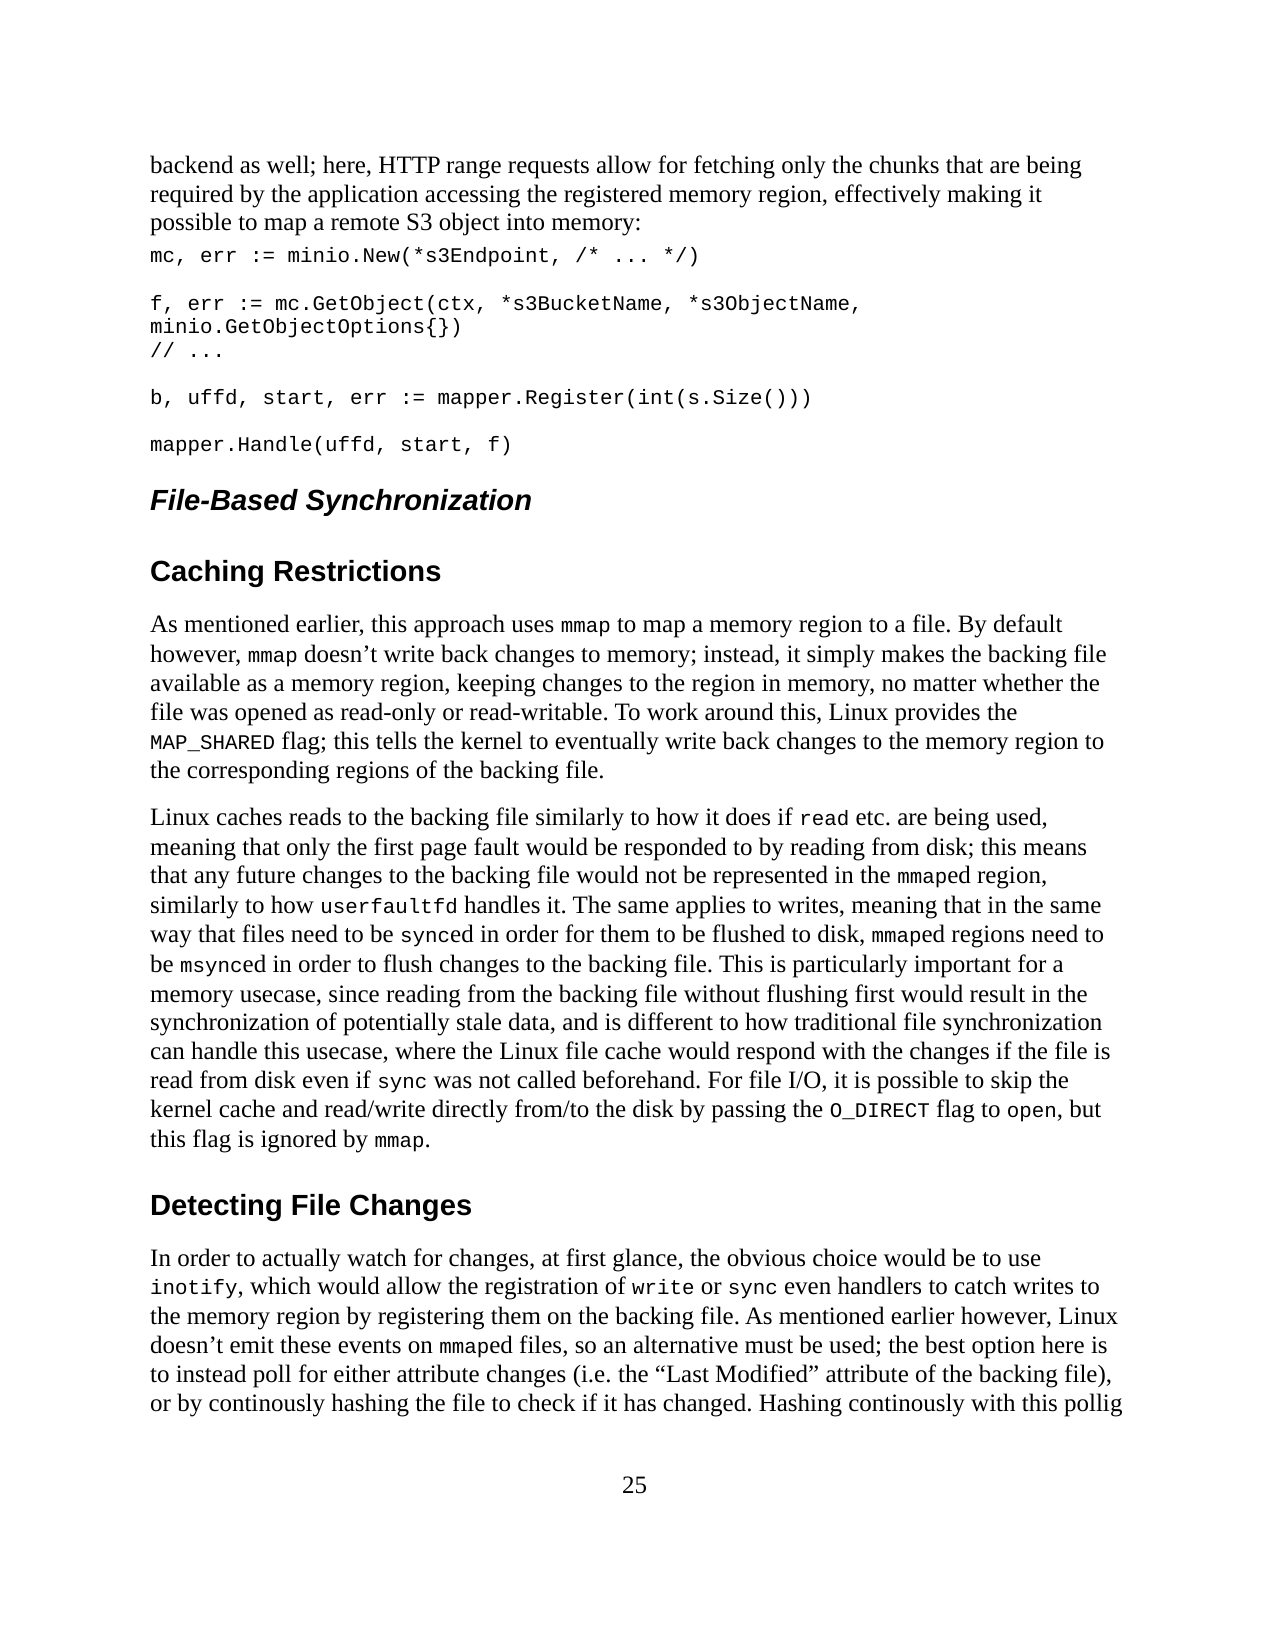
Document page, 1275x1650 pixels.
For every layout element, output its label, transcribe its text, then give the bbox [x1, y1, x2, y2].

text b, uffd, start, err := mapper.Register(int(s.Size())) [150, 387, 1125, 411]
subtitle Caching Restrictions [150, 554, 1125, 588]
text mc, err := minio.New(*s3Endpoint, /* ... */) [150, 245, 1125, 269]
text In order to actually watch for changes, at first glance, the obvious choice would be to use inotify, which would allow the registration of write or sync even handlers to catch writes to the memory region by registering them on the backing file. As mentioned earlier however, Linux doesn’t emit these events on mmaped files, so an alternative must be used; the best option here is to instead poll for either attribute changes (i.e. the “Last Modified” attribute of the backing file), or by continously hashing the file to check if it has changed. Hashing continously with this pollig [150, 1243, 1125, 1417]
text f, err := mc.GetObject(ctx, *s3BucketName, *s3ObjectName, minio.GetObjectOptions{}) [150, 292, 1125, 340]
subtitle File-Based Synchronization [150, 483, 1125, 517]
subtitle Detecting File Changes [150, 1188, 1125, 1221]
text backend as well; here, HTTP range requests allow for fetching only the chunks that are being required by the application accessing the registered memory region, effectively making it possible to map a remote S3 object into memory: [150, 150, 1125, 236]
text mapper.Handle(uffd, start, f) [150, 434, 1125, 458]
text // ... [150, 340, 1125, 363]
text As mentioned earlier, this approach uses mmap to map a memory region to a file. By default however, mmap doesn’t write back changes to memory; instead, it simply makes the backing file available as a memory region, keeping changes to the region in memory, no matter whether the file was opened as read-only or read-writable. To work around this, Linux provides the MAP_SHARED flag; this tells the kernel to eventually write back changes to the memory region to the corresponding regions of the backing file. [150, 609, 1125, 784]
text Linux caches reads to the backing file similarly to how it does if read etc. are being used, meaning that only the first page fault would be responded to by reading from disk; this means that any future changes to the backing file would not be represented in the mmaped region, similarly to how userfaultfd handles it. The same applies to writes, meaning that in the same way that files need to be synced in order for them to be flushed to disk, mmaped regions need to be msynced in order to flush changes to the backing file. This is particularly important for a memory usecase, since reading from the backing file without flushing first would result in the synchronization of potentially stale data, and is different to how traditional file synchronization can handle this usecase, where the Linux file cache would respond with the changes if the file is read from disk even if sync was not called beforehand. For file I/O, it is possible to skip the kernel cache and read/write directly from/to the disk by passing the O_DIRECT flag to open, but this flag is ignored by mmap. [150, 802, 1125, 1154]
